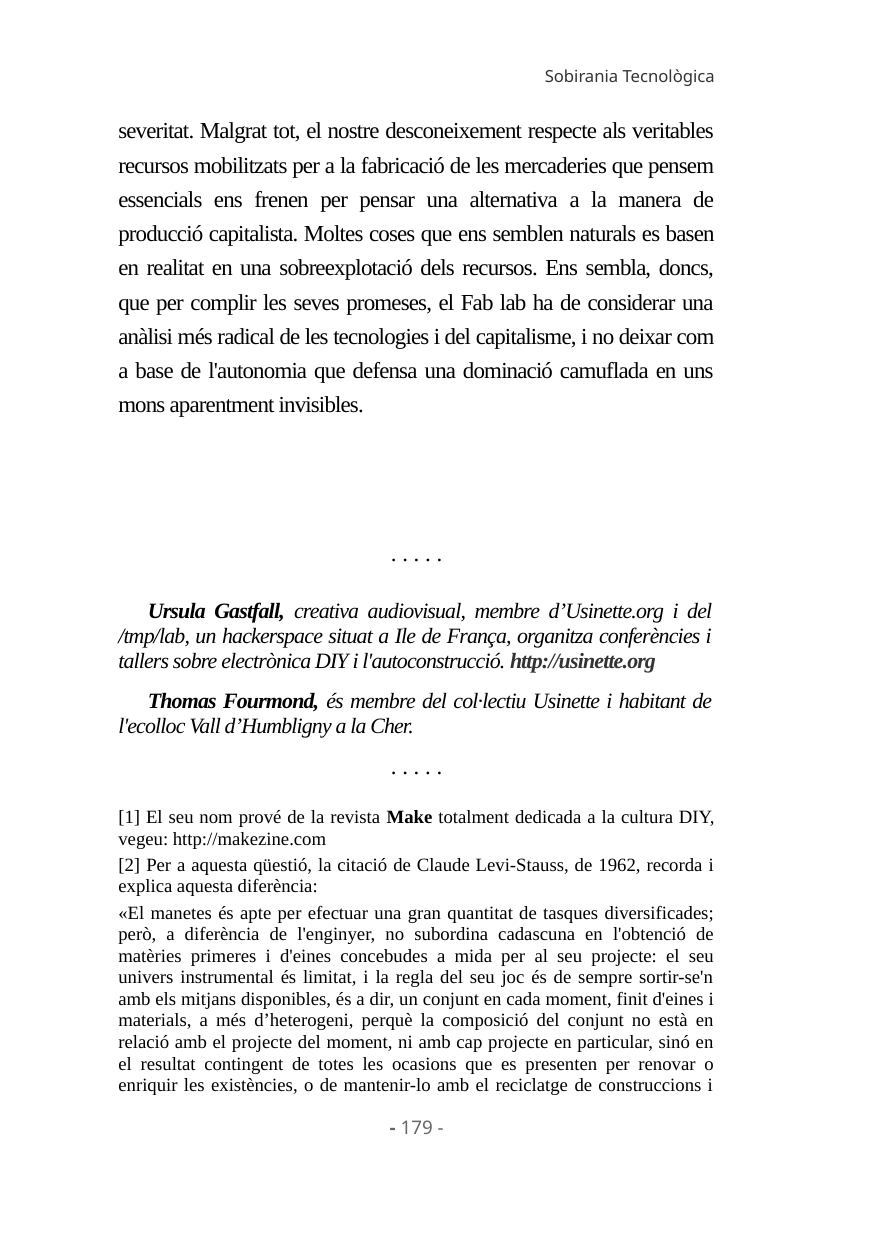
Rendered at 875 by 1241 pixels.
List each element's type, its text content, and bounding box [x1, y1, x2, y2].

text . . . . . [118, 753, 714, 779]
text Thomas Fourmond, és membre del col·lectiu Usinette i habitant de l'ecolloc Vall d’Humbligny a la Cher. [118, 688, 714, 738]
text Ursula Gastfall, creativa audiovisual, membre d’Usinette.org i del /tmp/lab, un hackerspace situat a Ile de França, organitza conferències i tallers sobre electrònica DIY i l'autoconstrucció. http://usinette.org [118, 598, 714, 673]
text [1] El seu nom prové de la revista Make totalment dedicada a la cultura DIY, vegeu: http://makezine.com [118, 806, 714, 849]
text [2] Per a aquesta qüestió, la citació de Claude Levi-Stauss, de 1962, recorda i explica aquesta diferència: [118, 854, 714, 897]
text severitat. Malgrat tot, el nostre desconeixement respecte als veritables recursos mobilitzats per a la fabricació de les mercaderies que pensem essencials ens frenen per pensar una alternativa a la manera de producció capitalista. Moltes coses que ens semblen naturals es basen en realitat en una sobreexplotació dels recursos. Ens sembla, doncs, que per complir les seves promeses, el Fab lab ha de considerar una anàlisi més radical de les tecnologies i del capitalisme, i no deixar com a base de l'autonomia que defensa una dominació camuflada en uns mons aparentment invisibles. [118, 111, 714, 420]
text . . . . . [118, 540, 714, 566]
text «El manetes és apte per efectuar una gran quantitat de tasques diversificades; però, a diferència de l'enginyer, no subordina cadascuna en l'obtenció de matèries primeres i d'eines concebudes a mida per al seu projecte: el seu univers instrumental és limitat, i la regla del seu joc és de sempre sortir-se'n amb els mitjans disponibles, és a dir, un conjunt en cada moment, finit d'eines i materials, a més d’heterogeni, perquè la composició del conjunt no està en relació amb el projecte del moment, ni amb cap projecte en particular, sinó en el resultat contingent de totes les ocasions que es presenten per renovar o enriquir les existències, o de mantenir-lo amb el reciclatge de construccions i [118, 902, 714, 1096]
